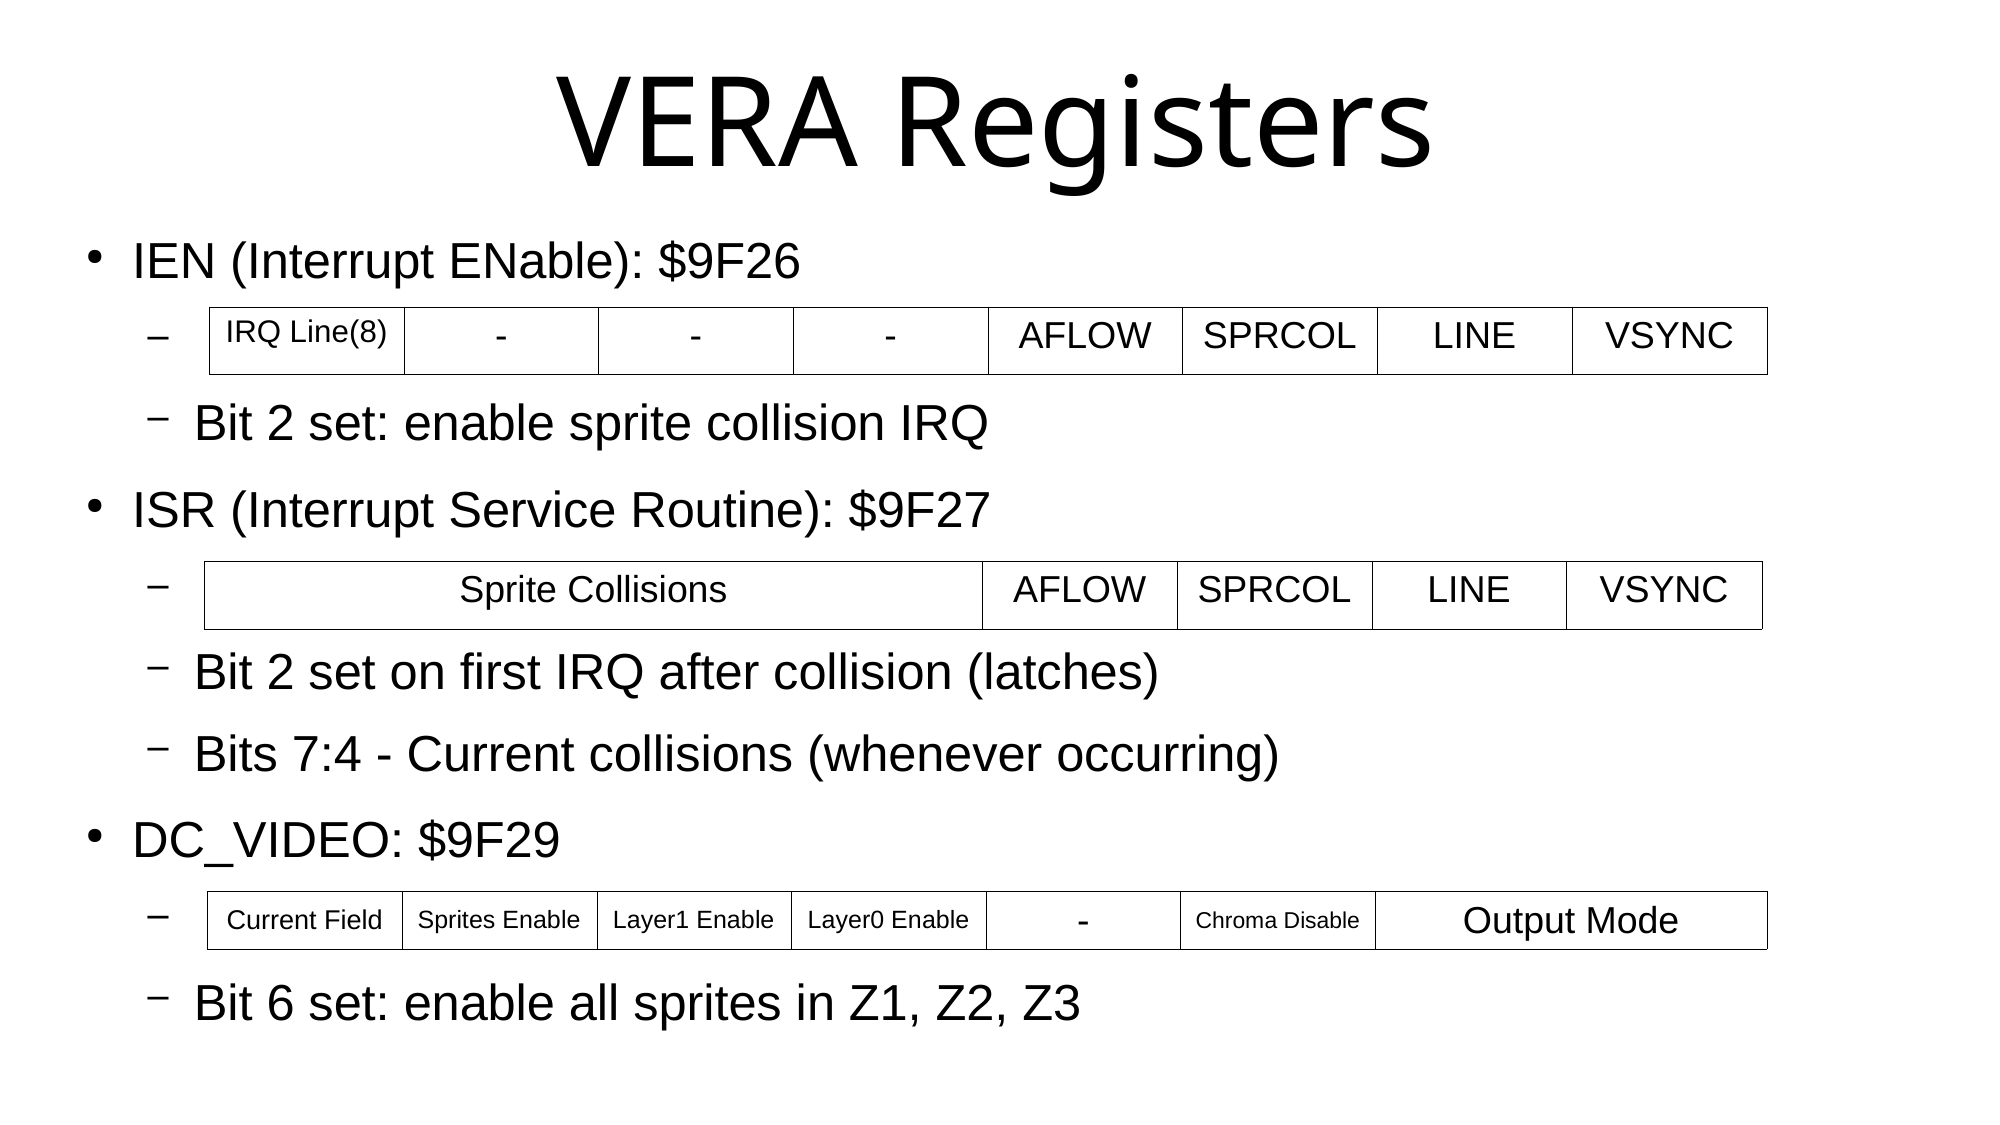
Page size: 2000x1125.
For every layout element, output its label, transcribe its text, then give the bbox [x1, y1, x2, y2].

table_header IRQ Line(8) [210, 308, 404, 374]
table_header SPRCOL [1183, 308, 1377, 374]
table_header - [794, 308, 988, 374]
table_header - [405, 308, 598, 374]
table_header SPRCOL [1178, 562, 1372, 629]
table_header Layer1 Enable [598, 892, 791, 949]
table_header Layer0 Enable [792, 892, 986, 949]
table_header VSYNC [1567, 562, 1762, 629]
table_header VSYNC [1573, 308, 1767, 374]
table_header AFLOW [983, 562, 1177, 629]
table_header AFLOW [989, 308, 1182, 374]
table_header Sprite Collisions [205, 562, 982, 629]
table_header Sprites Enable [403, 892, 597, 949]
table_header Current Field [208, 892, 402, 949]
title VERA Registers [28, 17, 1964, 235]
table_header LINE [1378, 308, 1572, 374]
table_header - [987, 892, 1180, 949]
table_header Output Mode [1376, 892, 1767, 949]
table_header Chroma Disable [1181, 892, 1375, 949]
table_header - [599, 308, 793, 374]
list IEN (Interrupt ENable): $9F26 Bit 2 set: enable sprite collision IRQ ISR (Interrupt Service Routine): $9F27 Bit 2 set on first IRQ after collision (latches) Bits 7:4 - Current collisions (whenever occurring) DC_VIDEO: $9F29 Bit 6 set: enable all sprites in Z1, Z2, Z3 [55, 235, 1908, 1046]
table_header LINE [1373, 562, 1566, 629]
